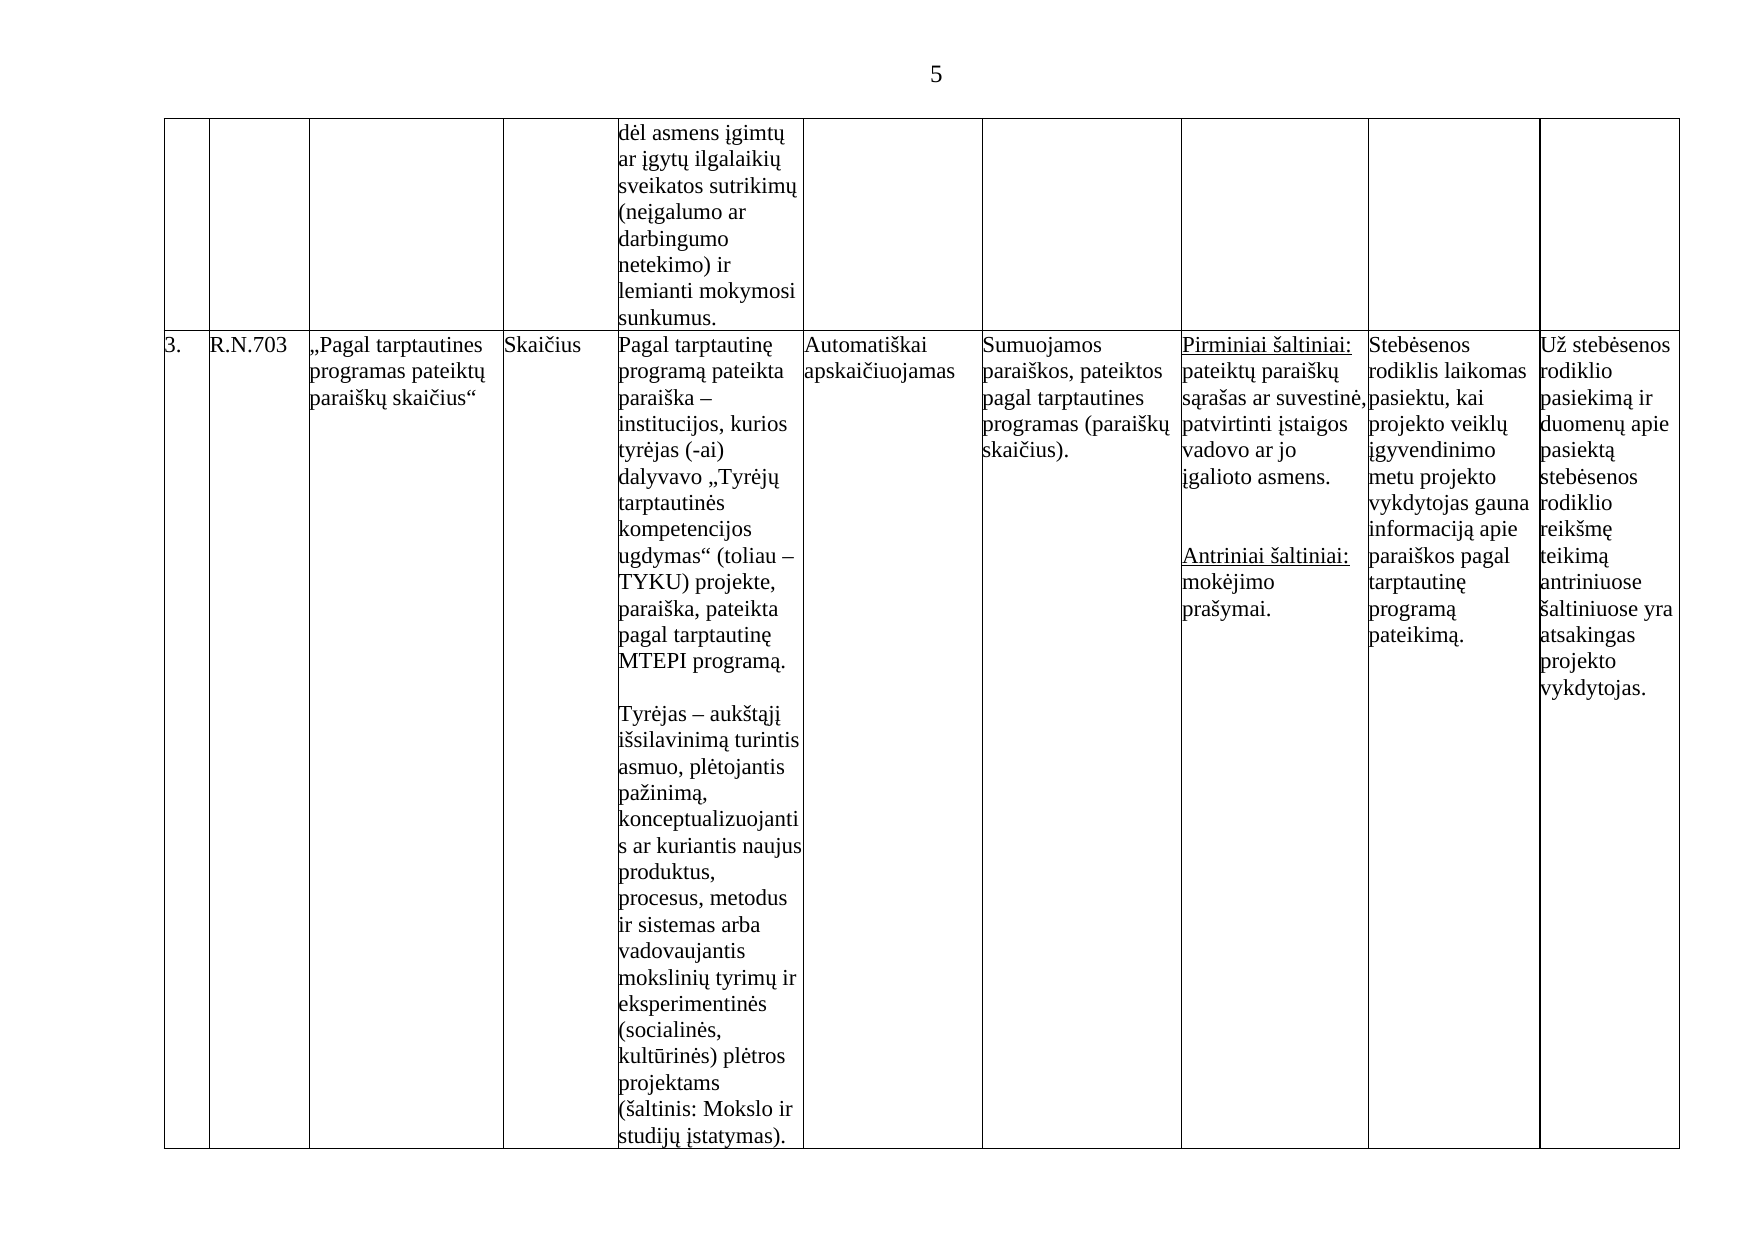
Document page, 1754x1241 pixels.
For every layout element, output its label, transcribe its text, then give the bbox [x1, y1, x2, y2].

table_cell Pirminiai šaltiniai: pateiktų paraiškų sąrašas ar suvestinė, patvirtinti įstaigos vadovo ar jo įgalioto asmens. Antriniai šaltiniai: mokėjimo prašymai. [1182, 331, 1368, 1148]
table_cell Už stebėsenos rodiklio pasiekimą ir duomenų apie pasiektą stebėsenos rodiklio reikšmę teikimą antriniuose šaltiniuose yra atsakingas projekto vykdytojas. [1541, 331, 1679, 1148]
table_cell [165, 119, 209, 330]
table_cell [1541, 119, 1679, 330]
table_cell Sumuojamos paraiškos, pateiktos pagal tarptautines programas (paraiškų skaičius). [983, 331, 1181, 1148]
table_cell [310, 119, 503, 330]
table_cell Skaičius [504, 331, 618, 1148]
table_cell R.N.703 [210, 331, 309, 1148]
table_cell [1182, 119, 1368, 330]
table_cell [504, 119, 618, 330]
table_cell Pagal tarptautinę programą pateikta paraiška – institucijos, kurios tyrėjas (-ai) dalyvavo „Tyrėjų tarptautinės kompetencijos ugdymas“ (toliau – TYKU) projekte, paraiška, pateikta pagal tarptautinę MTEPI programą. Tyrėjas – aukštąjį išsilavinimą turintis asmuo, plėtojantis pažinimą, konceptualizuojantis ar kuriantis naujus produktus, procesus, metodus ir sistemas arba vadovaujantis mokslinių tyrimų ir eksperimentinės (socialinės, kultūrinės) plėtros projektams (šaltinis: Mokslo ir studijų įstatymas). [619, 331, 803, 1148]
table_cell [804, 119, 982, 330]
table_cell 3. [165, 331, 209, 1148]
table_cell [983, 119, 1181, 330]
table_cell „Pagal tarptautines programas pateiktų paraiškų skaičius“ [310, 331, 503, 1148]
table_cell [210, 119, 309, 330]
table_cell dėl asmens įgimtų ar įgytų ilgalaikių sveikatos sutrikimų (neįgalumo ar darbingumo netekimo) ir lemianti mokymosi sunkumus. [619, 119, 803, 330]
table_cell [1369, 119, 1539, 330]
table_cell Stebėsenos rodiklis laikomas pasiektu, kai projekto veiklų įgyvendinimo metu projekto vykdytojas gauna informaciją apie paraiškos pagal tarptautinę programą pateikimą. [1369, 331, 1539, 1148]
table_cell Automatiškai apskaičiuojamas [804, 331, 982, 1148]
